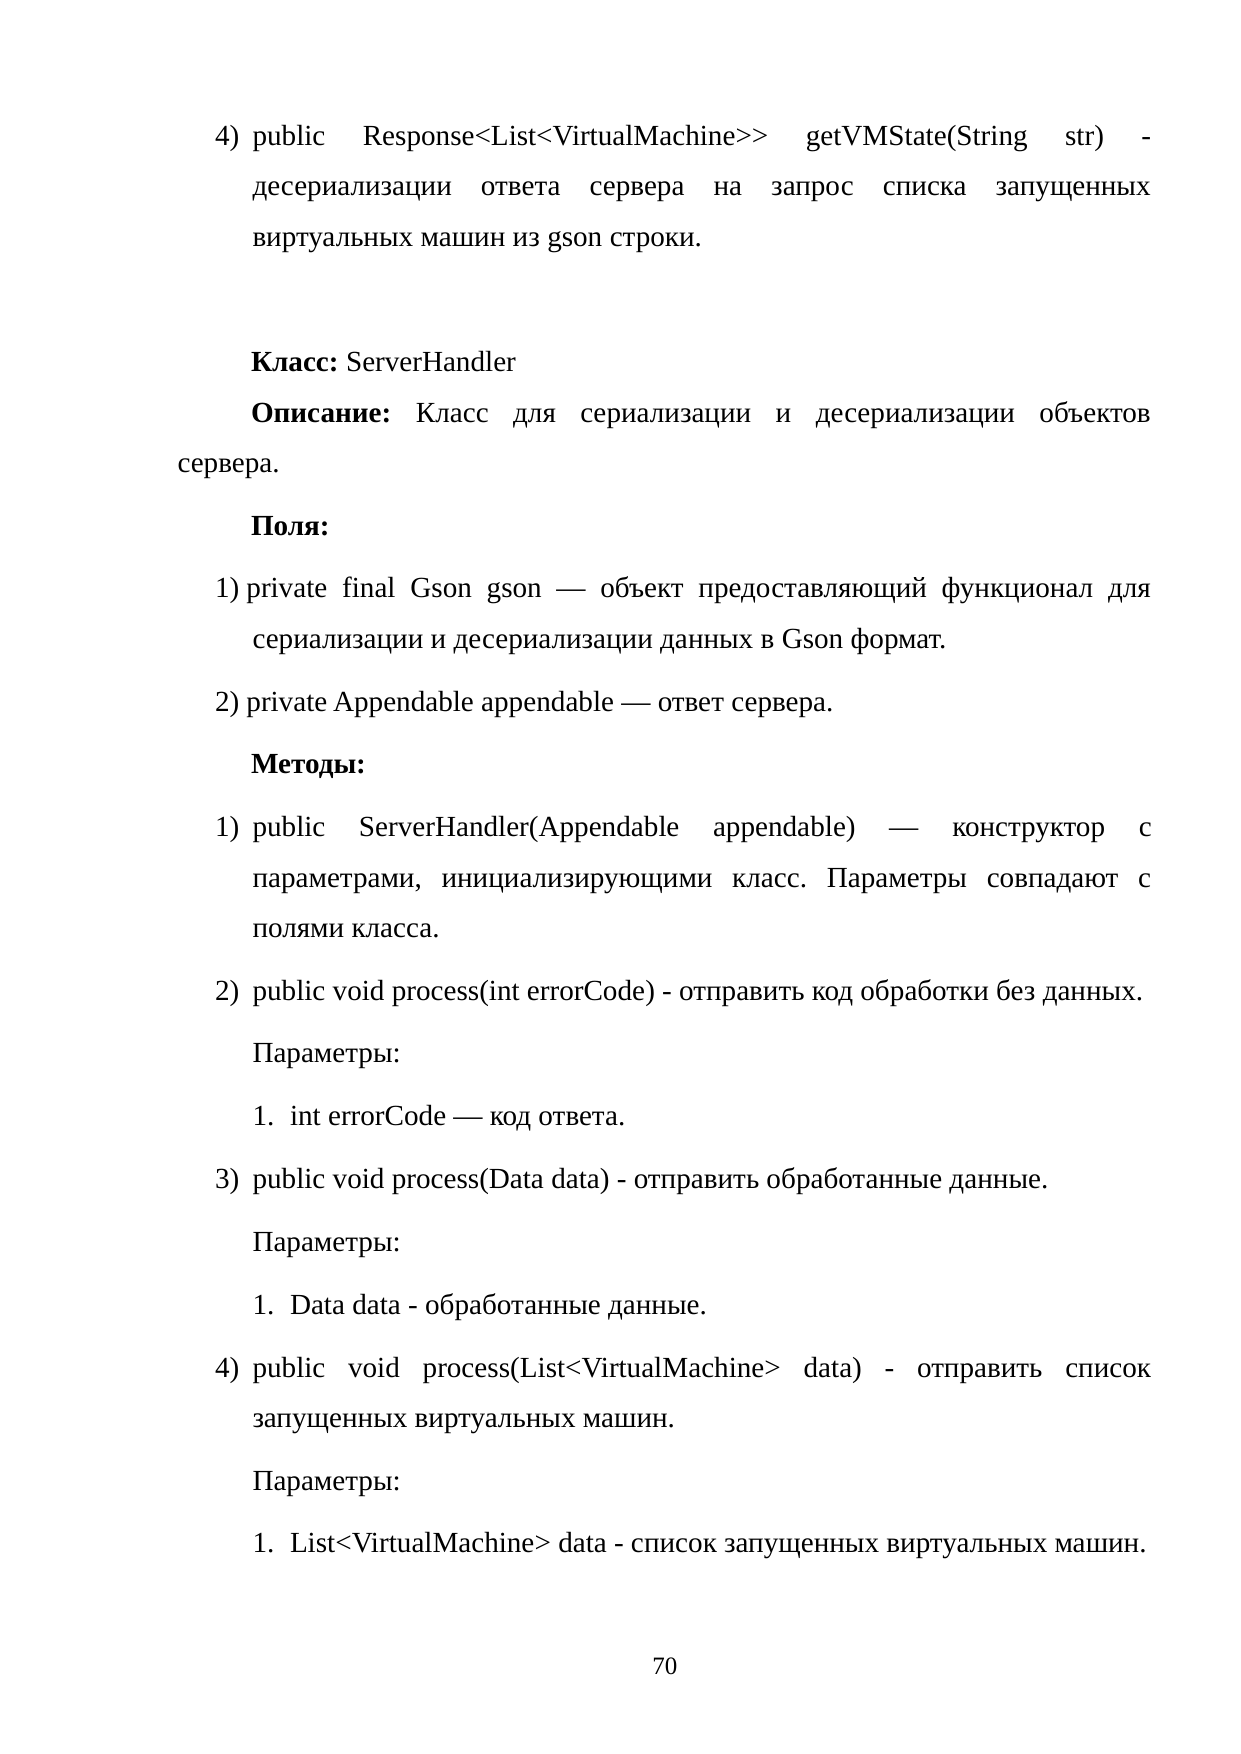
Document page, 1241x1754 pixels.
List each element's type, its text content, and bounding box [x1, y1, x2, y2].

list public void process(int errorCode) - отправить код обработки без данных. [215, 973, 1152, 1006]
list public ServerHandler(Appendable appendable) — конструктор с параметрами, инициализирующими класс. Параметры совпадают с полями класса. [215, 809, 1152, 943]
text Класс: ServerHandler [177, 344, 1152, 378]
list private Appendable appendable — ответ сервера. [215, 684, 1152, 717]
list Параметры: [215, 1224, 1152, 1258]
list Параметры: [215, 1036, 1152, 1069]
list int errorCode — код ответа. [252, 1098, 1152, 1132]
list public void process(Data data) - отправить обработанные данные. [215, 1161, 1152, 1195]
list Параметры: [215, 1463, 1152, 1496]
list List<VirtualMachine> data - список запущенных виртуальных машин. [252, 1526, 1152, 1559]
list public Response<List<VirtualMachine>> getVMState(String str) - десериализации ответа сервера на запрос списка запущенных виртуальных машин из gson строки. [215, 118, 1152, 252]
text Поля: [177, 508, 1152, 541]
list public void process(List<VirtualMachine> data) - отправить список запущенных виртуальных машин. [215, 1350, 1152, 1433]
list Data data - обработанные данные. [252, 1287, 1152, 1320]
list private final Gson gson — объект предоставляющий функционал для сериализации и десериализации данных в Gson формат. [215, 571, 1152, 654]
text Описание: Класс для сериализации и десериализации объектов сервера. [177, 395, 1152, 478]
text Методы: [177, 747, 1152, 780]
